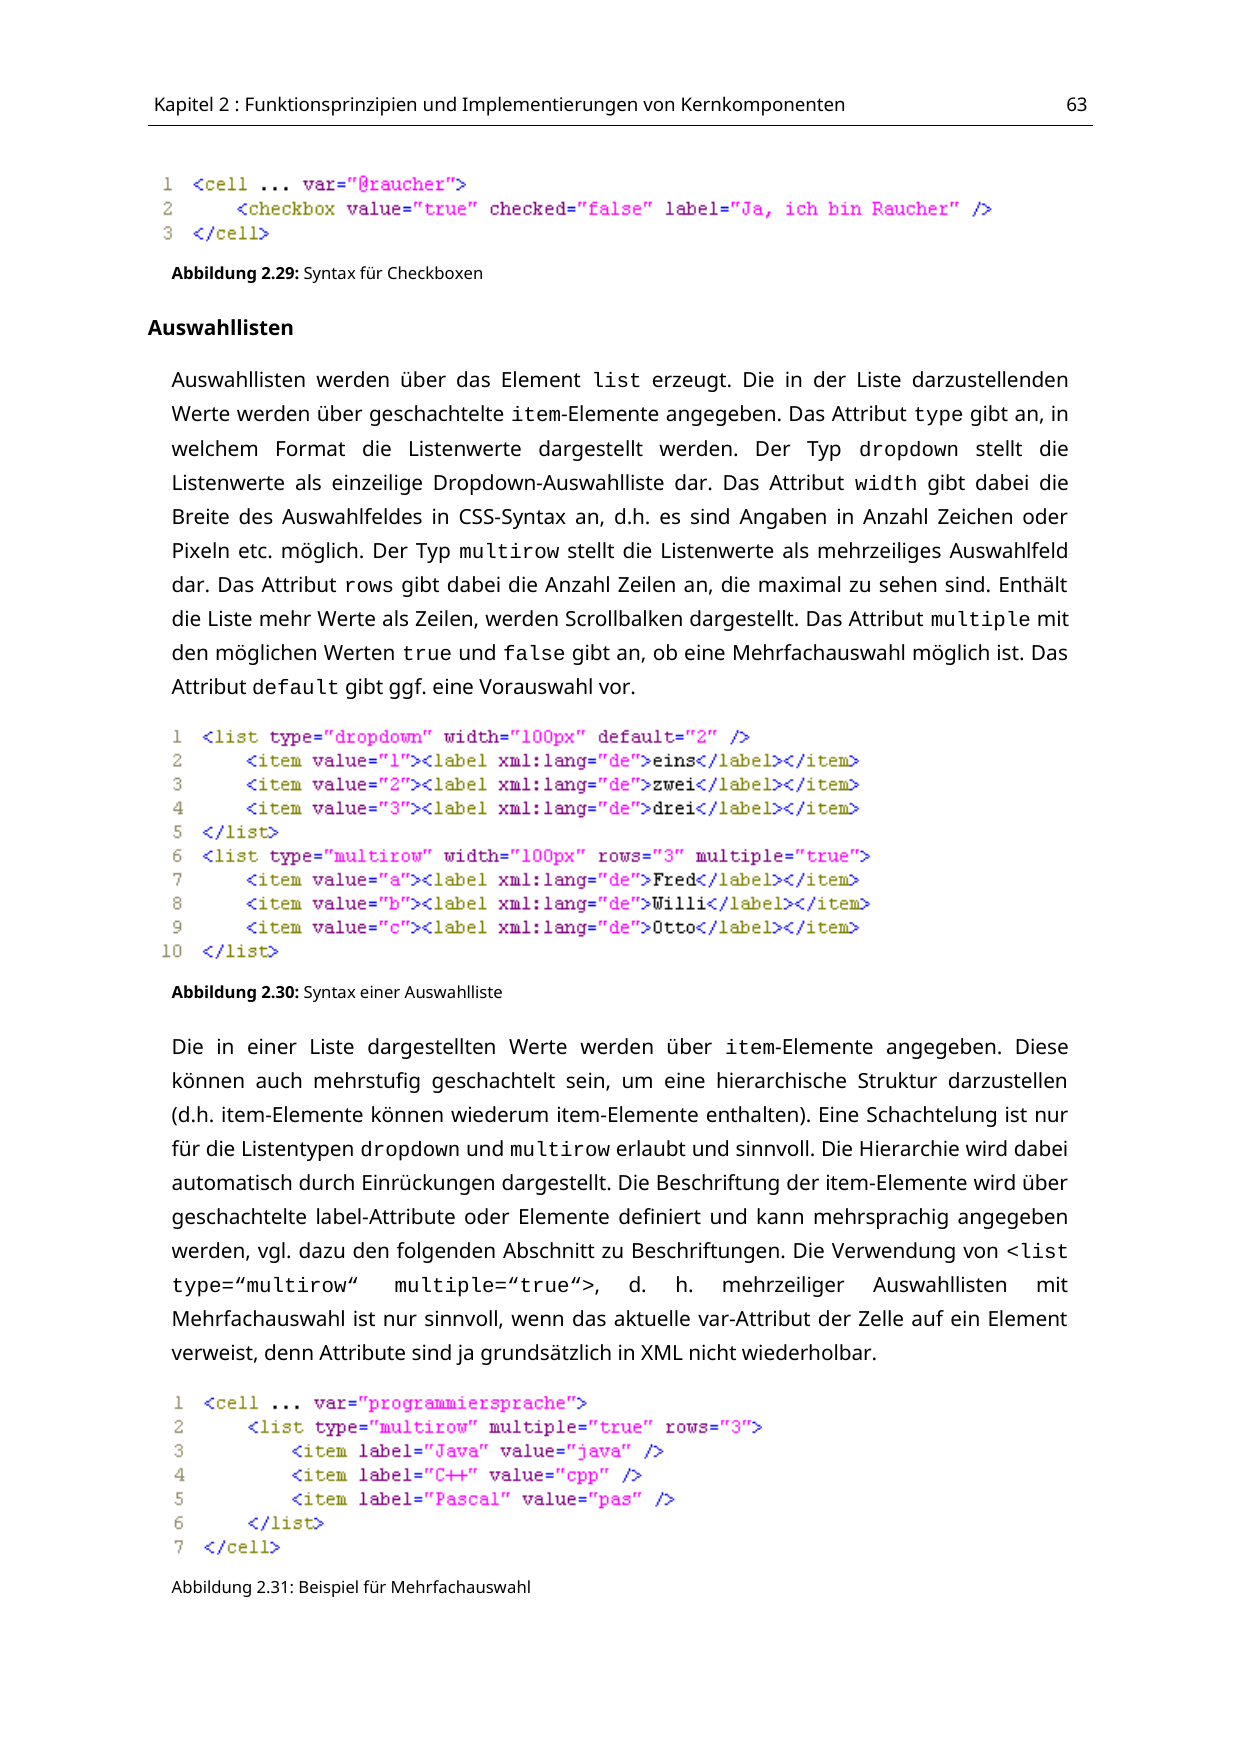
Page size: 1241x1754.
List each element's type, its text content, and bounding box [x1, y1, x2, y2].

text Abbildung 2.29: Syntax für Checkboxen [171, 245, 988, 284]
subtitle Auswahllisten [148, 148, 1092, 342]
text Abbildung 2.31: Beispiel für Mehrfachauswahl [171, 1559, 771, 1598]
text Auswahllisten werden über das Element list erzeugt. Die in der Liste darzustellenden Werte werden über geschachtelte item-Elemente angegeben. Das Attribut type gibt an, in welchem Format die Listenwerte dargestellt werden. Der Typ dropdown stellt die Listenwerte als einzeilige Dropdown-Auswahlliste dar. Das Attribut width gibt dabei die Breite des Auswahlfeldes in CSS-Syntax an, d.h. es sind Angaben in Anzahl Zeichen oder Pixeln etc. möglich. Der Typ multirow stellt die Listenwerte als mehrzeiliges Auswahlfeld dar. Das Attribut rows gibt dabei die Anzahl Zeilen an, die maximal zu sehen sind. Enthält die Liste mehr Werte als Zeilen, werden Scrollbalken dargestellt. Das Attribut multiple mit den möglichen Werten true und false gibt an, ob eine Mehrfachauswahl möglich ist. Das Attribut default gibt ggf. eine Vorauswahl vor. [171, 365, 1069, 701]
text Die in einer Liste dargestellten Werte werden über item-Elemente angegeben. Diese können auch mehrstufig geschachtelt sein, um eine hierarchische Struktur darzustellen (d.h. item-Elemente können wiederum item-Elemente enthalten). Eine Schachtelung ist nur für die Listentypen dropdown und multirow erlaubt und sinnvoll. Die Hierarchie wird dabei automatisch durch Einrückungen dargestellt. Die Beschriftung der item-Elemente wird über geschachtelte label-Attribute oder Elemente definiert und kann mehrsprachig angegeben werden, vgl. dazu den folgenden Abschnitt zu Beschriftungen. Die Verwendung von <list type=“multirow“ multiple=“true“>, d. h. mehrzeiliger Auswahllisten mit Mehrfachauswahl ist nur sinnvoll, wenn das aktuelle var-Attribut der Zelle auf ein Element verweist, denn Attribute sind ja grundsätzlich in XML nicht wiederholbar. [148, 713, 1069, 1367]
text Abbildung 2.30: Syntax einer Auswahlliste [171, 964, 890, 1003]
